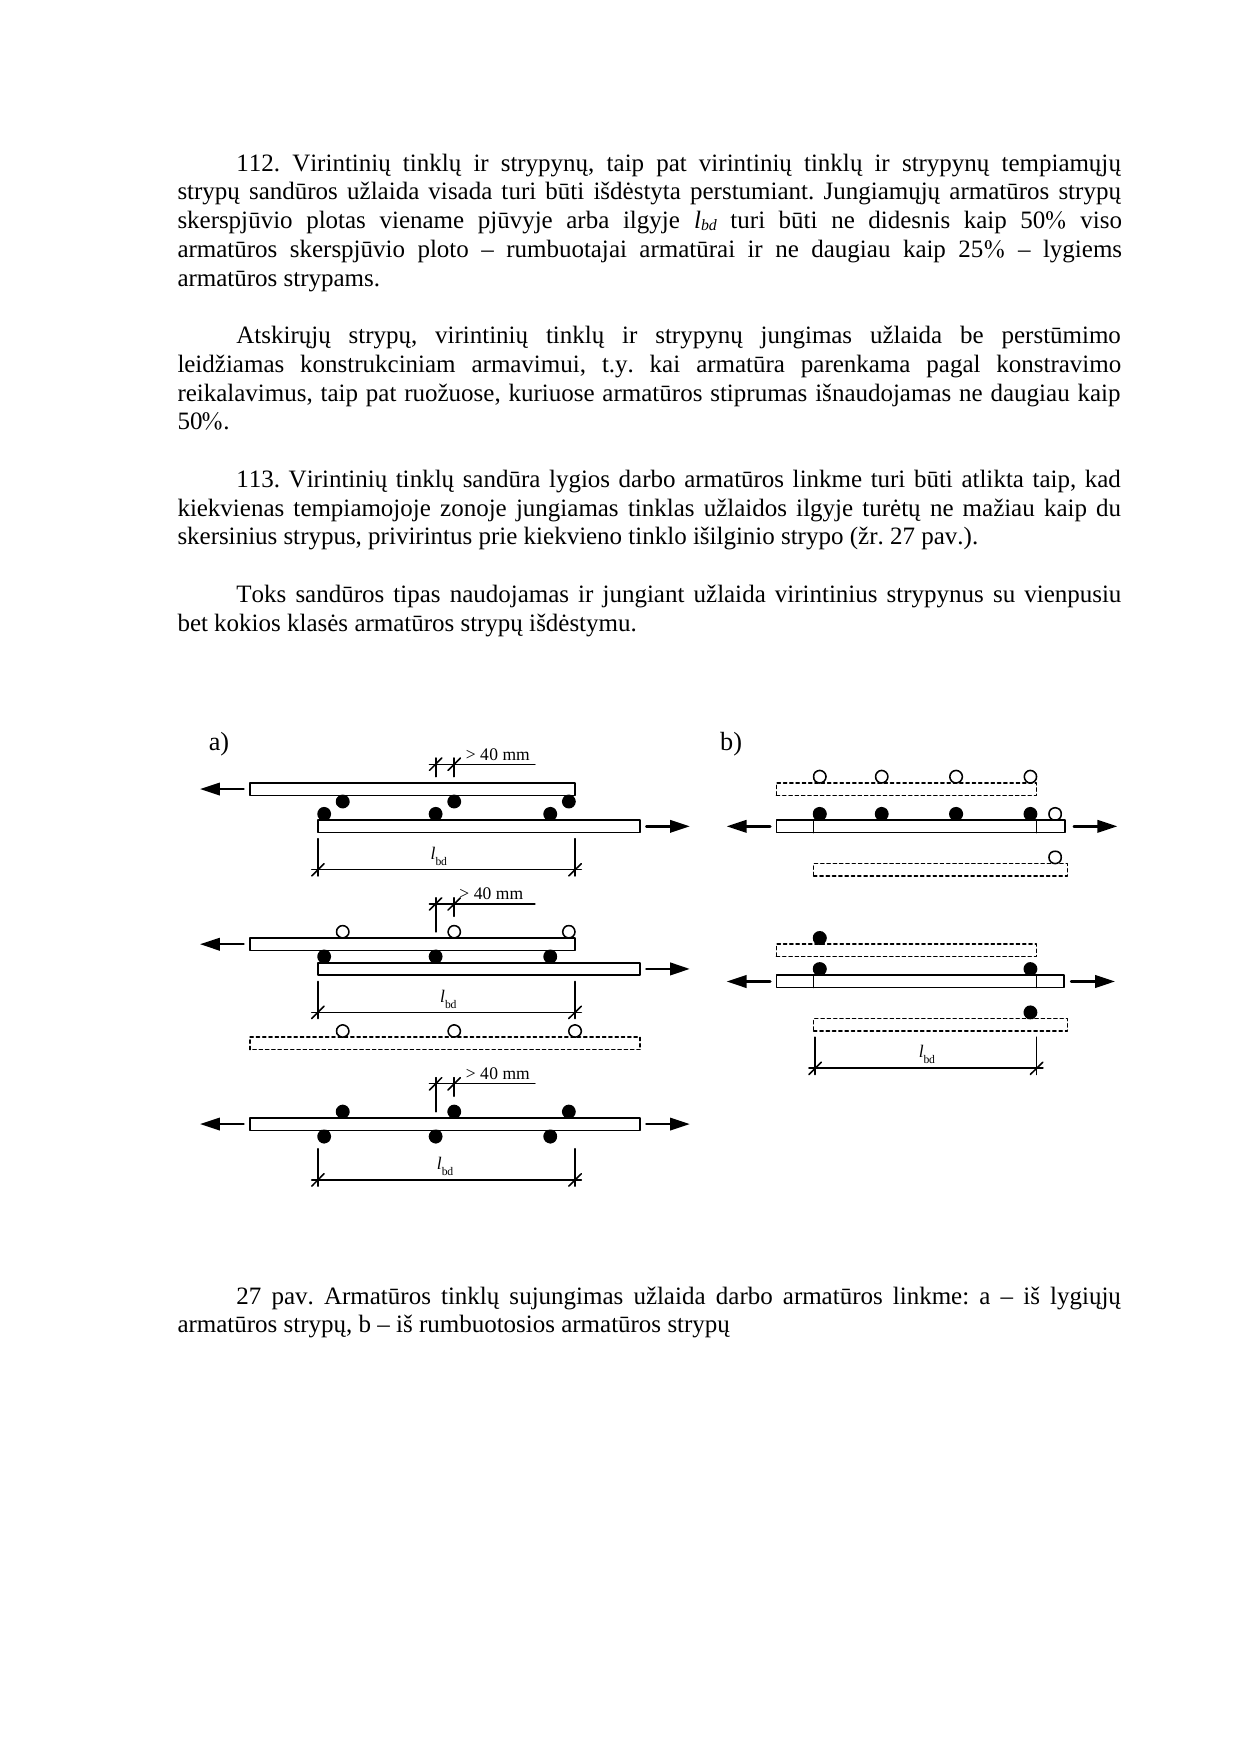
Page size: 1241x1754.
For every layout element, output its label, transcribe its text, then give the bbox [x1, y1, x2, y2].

text 112. Virintinių tinklų ir strypynų, taip pat virintinių tinklų ir strypynų tempiamųjų strypų sandūros užlaida visada turi būti išdėstyta perstumiant. Jungiamųjų armatūros strypų skerspjūvio plotas viename pjūvyje arba ilgyje lbd turi būti ne didesnis kaip 50 viso armatūros skerspjūvio ploto – rumbuotajai armatūrai ir ne daugiau kaip 25 – lygiems armatūros strypams. [177, 148, 1122, 291]
text 27 pav. Armatūros tinklų sujungimas užlaida darbo armatūros linkme: a – iš lygiųjų armatūros strypų, b – iš rumbuotosios armatūros strypų [177, 1281, 1122, 1338]
text 113. Virintinių tinklų sandūra lygios darbo armatūros linkme turi būti atlikta taip, kad kiekvienas tempiamojoje zonoje jungiamas tinklas užlaidos ilgyje turėtų ne mažiau kaip du skersinius strypus, privirintus prie kiekvieno tinklo išilginio strypo (žr. 27 pav.). [177, 464, 1122, 550]
text Toks sandūros tipas naudojamas ir jungiant užlaida virintinius strypynus su vienpusiu bet kokios klasės armatūros strypų išdėstymu. [177, 579, 1122, 636]
text Atskirųjų strypų, virintinių tinklų ir strypynų jungimas užlaida be perstūmimo leidžiamas konstrukciniam armavimui, t.y. kai armatūra parenkama pagal konstravimo reikalavimus, taip pat ruožuose, kuriuose armatūros stiprumas išnaudojamas ne daugiau kaip 50. [177, 320, 1122, 435]
